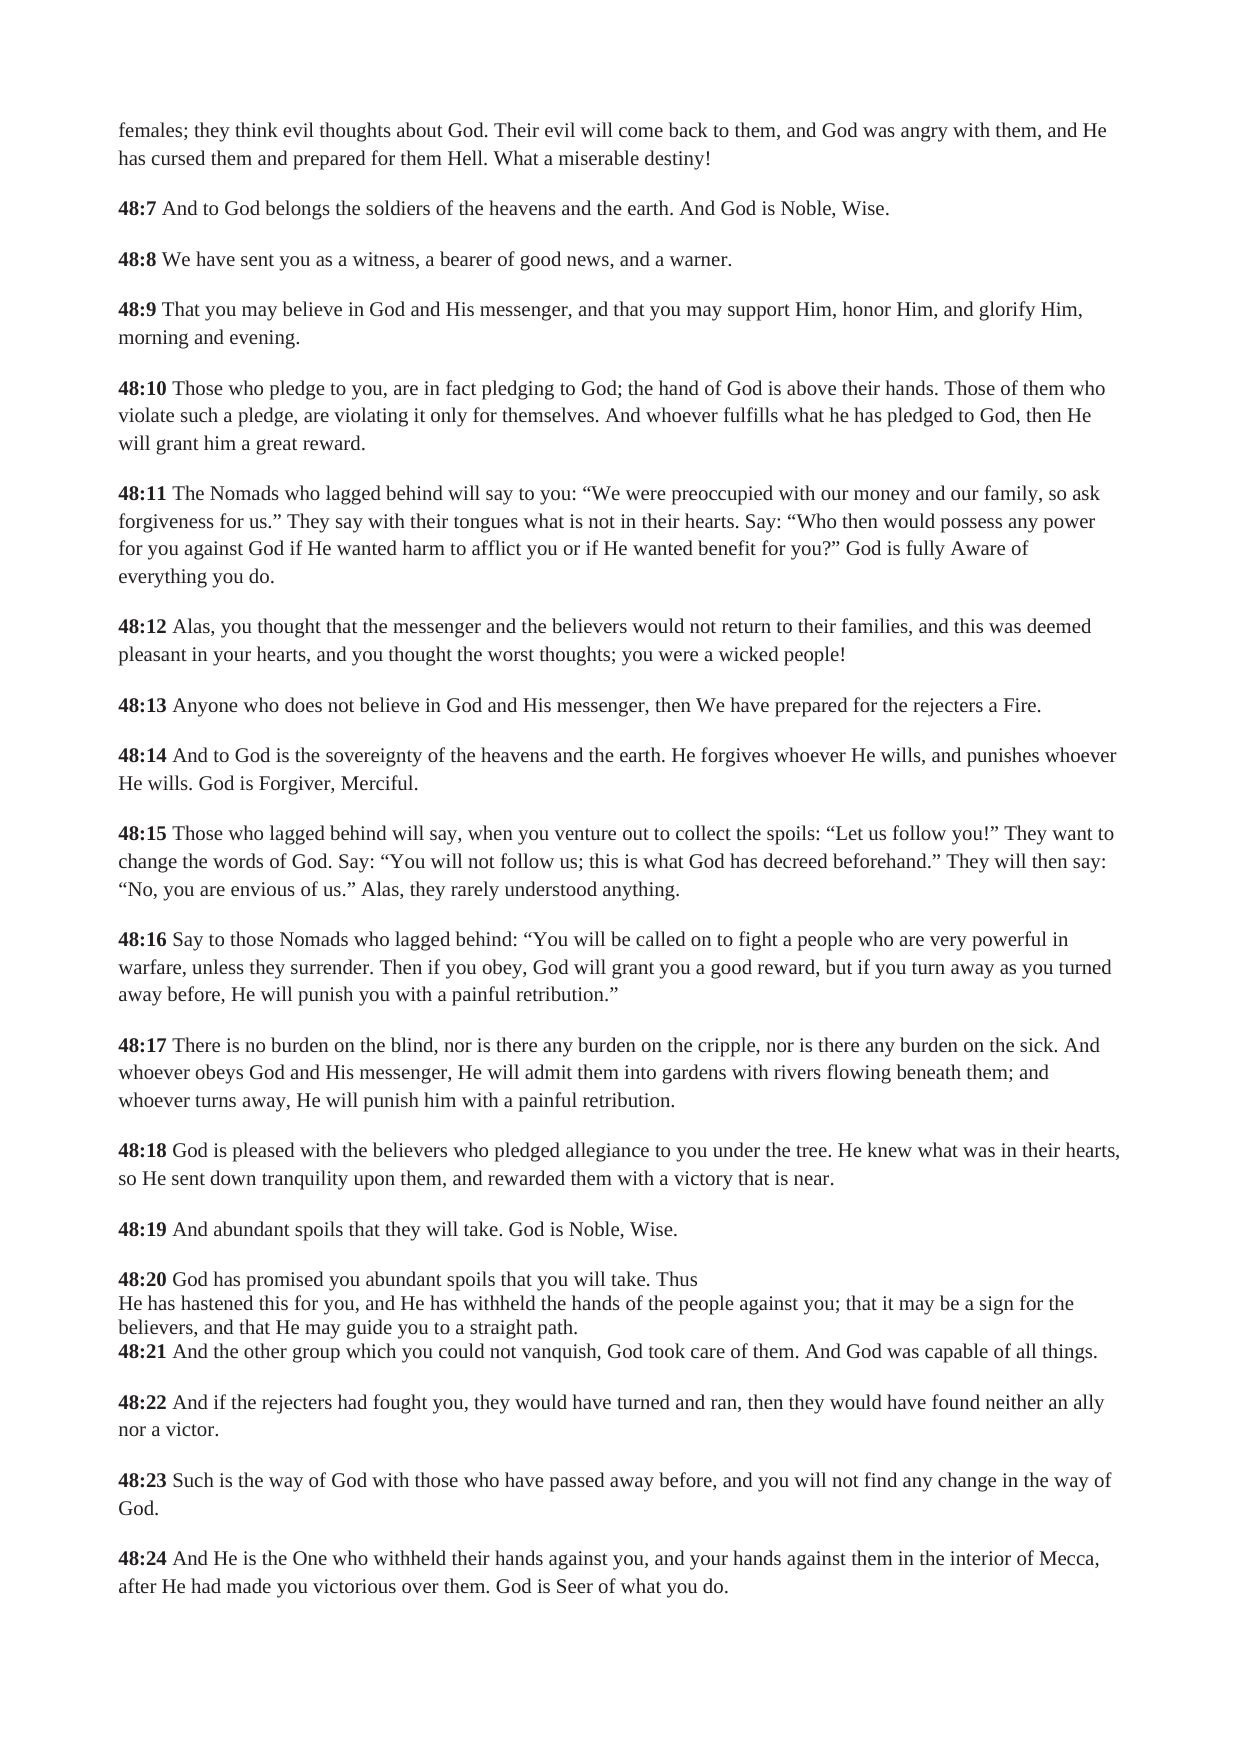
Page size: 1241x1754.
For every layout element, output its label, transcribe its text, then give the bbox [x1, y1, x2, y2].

text 48:17 There is no burden on the blind, nor is there any burden on the cripple, nor is there any burden on the sick. And whoever obeys God and His messenger, He will admit them into gardens with rivers flowing beneath them; and whoever turns away, He will punish him with a painful retribution. [118, 1033, 1122, 1112]
text 48:14 And to God is the sovereignty of the heavens and the earth. He forgives whoever He wills, and punishes whoever He wills. God is Forgiver, Merciful. [118, 743, 1122, 795]
text 48:11 The Nomads who lagged behind will say to you: “We were pre­occupied with our money and our family, so ask forgiveness for us.” They say with their tongues what is not in their hearts. Say: “Who then would possess any power for you against God if He wanted harm to afflict you or if He wanted benefit for you?” God is fully Aware of everything you do. [118, 481, 1122, 588]
text 48:7 And to God belongs the soldiers of the heavens and the earth. And God is Noble, Wise. [118, 196, 1122, 220]
text 48:23 Such is the way of God with those who have passed away before, and you will not find any change in the way of God. [118, 1468, 1122, 1519]
text 48:9 That you may believe in God and His messenger, and that you may support Him, honor Him, and glorify Him, morning and evening. [118, 297, 1122, 349]
text 48:22 And if the rejecters had fought you, they would have turned and ran, then they would have found neither an ally nor a victor. [118, 1390, 1122, 1441]
text 48:10 Those who pledge to you, are in fact pledging to God; the hand of God is above their hands. Those of them who violate such a pledge, are violating it only for themselves. And whoever fulfills what he has pledged to God, then He will grant him a great re­ward. [118, 375, 1122, 455]
text females; they think evil thoughts about God. Their evil will come back to them, and God was angry with them, and He has cursed them and prepared for them Hell. What a miserable destiny! [118, 118, 1122, 170]
text 48:12 Alas, you thought that the messenger and the believers would not return to their families, and this was deemed pleasant in your hearts, and you thought the worst thoughts; you were a wicked people! [118, 614, 1122, 666]
text 48:21 And the other group which you could not vanquish, God took care of them. And God was capable of all things. [118, 1339, 1122, 1363]
text 48:16 Say to those Nomads who lagged behind: “You will be called on to fight a people who are very powerful in warfare, unless they surrender. Then if you obey, God will grant you a good reward, but if you turn away as you turned away before, He will punish you with a painful retribution.” [118, 927, 1122, 1006]
text 48:8 We have sent you as a witness, a bearer of good news, and a warner. [118, 247, 1122, 271]
text 48:13 Anyone who does not believe in God and His messenger, then We have prepared for the rejecters a Fire. [118, 693, 1122, 717]
text 48:20 God has promised you abundant spoils that you will take. Thus [118, 1267, 1122, 1291]
text 48:19 And abundant spoils that they will take. God is Noble, Wise. [118, 1217, 1122, 1241]
text He has hastened this for you, and He has withheld the hands of the people against you; that it may be a sign for the believers, and that He may guide you to a straight path. [118, 1291, 1122, 1339]
text 48:18 God is pleased with the believers who pledged allegiance to you under the tree. He knew what was in their hearts, so He sent down tranquility upon them, and rewarded them with a victory that is near. [118, 1138, 1122, 1190]
text 48:24 And He is the One who withheld their hands against you, and your hands against them in the interior of Mecca, after He had made you victorious over them. God is Seer of what you do. [118, 1546, 1122, 1598]
text 48:15 Those who lagged behind will say, when you venture out to collect the spoils: “Let us follow you!” They want to change the words of God. Say: “You will not follow us; this is what God has decreed beforehand.” They will then say: “No, you are envious of us.” Alas, they rarely understood anything. [118, 821, 1122, 901]
